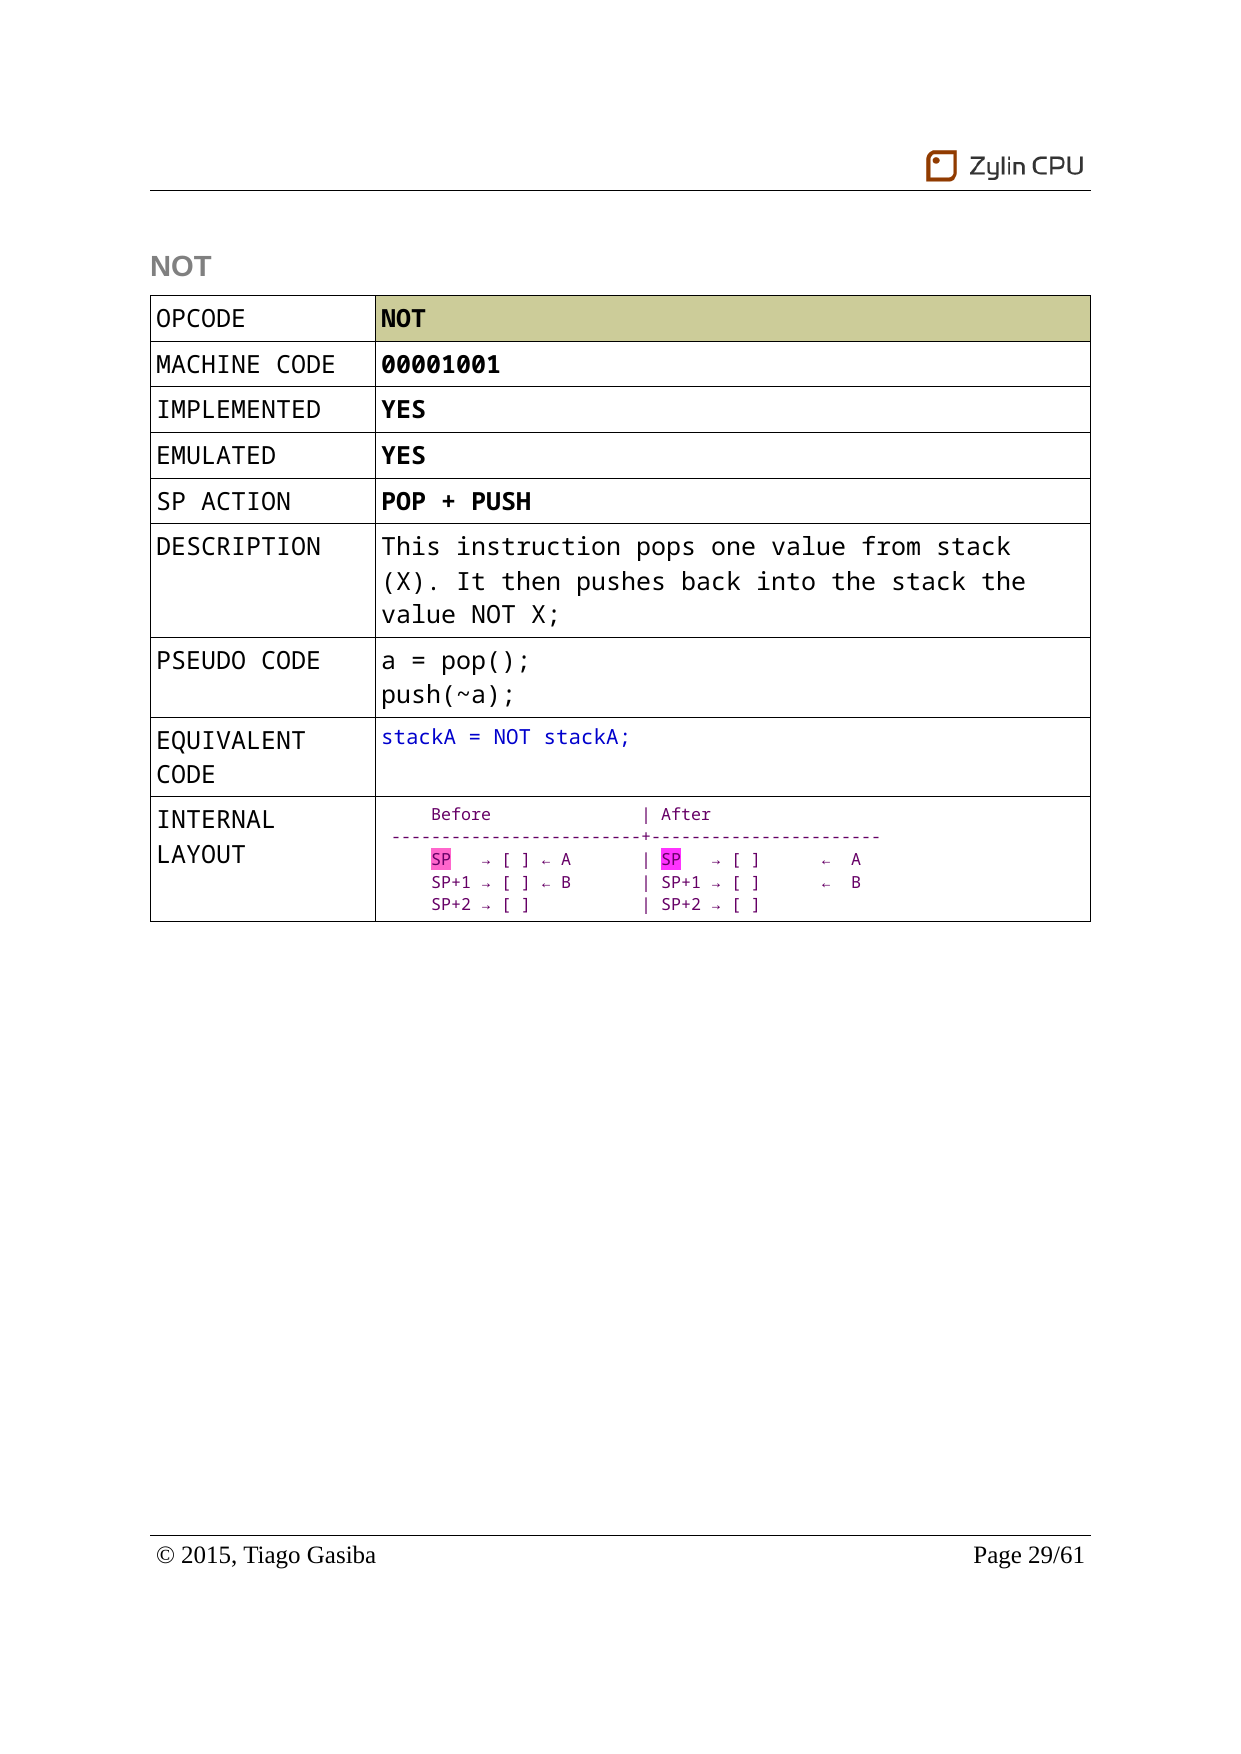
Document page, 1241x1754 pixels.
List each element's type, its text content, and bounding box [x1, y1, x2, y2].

table_cell MACHINE CODE [151, 342, 375, 386]
table_cell Before | After -------------------------+----------------------- SP → [ ] ← A | SP → [ ] ← A SP+1 → [ ] ← B | SP+1 → [ ] ← B SP+2 → [ ] | SP+2 → [ ] [376, 797, 1090, 921]
table_cell YES [376, 433, 1090, 478]
picture [922, 148, 1151, 185]
table_cell SP ACTION [151, 479, 375, 523]
table_header NOT [376, 296, 1090, 341]
table_cell 00001001 [376, 342, 1090, 386]
table_header OPCODE [151, 296, 375, 341]
table_cell PSEUDO CODE [151, 638, 375, 717]
table_cell This instruction pops one value from stack (X). It then pushes back into the stack the value NOT X; [376, 524, 1090, 637]
table_cell POP + PUSH [376, 479, 1090, 523]
table_cell DESCRIPTION [151, 524, 375, 637]
table_cell EQUIVALENT CODE [151, 718, 375, 796]
table_cell EMULATED [151, 433, 375, 478]
table_cell stackA = NOT stackA; [376, 718, 1090, 796]
table_cell IMPLEMENTED [151, 387, 375, 432]
table_cell a = pop(); push(~a); [376, 638, 1090, 717]
subtitle NOT [150, 249, 1091, 283]
table_cell INTERNAL LAYOUT [151, 797, 375, 921]
table_cell YES [376, 387, 1090, 432]
